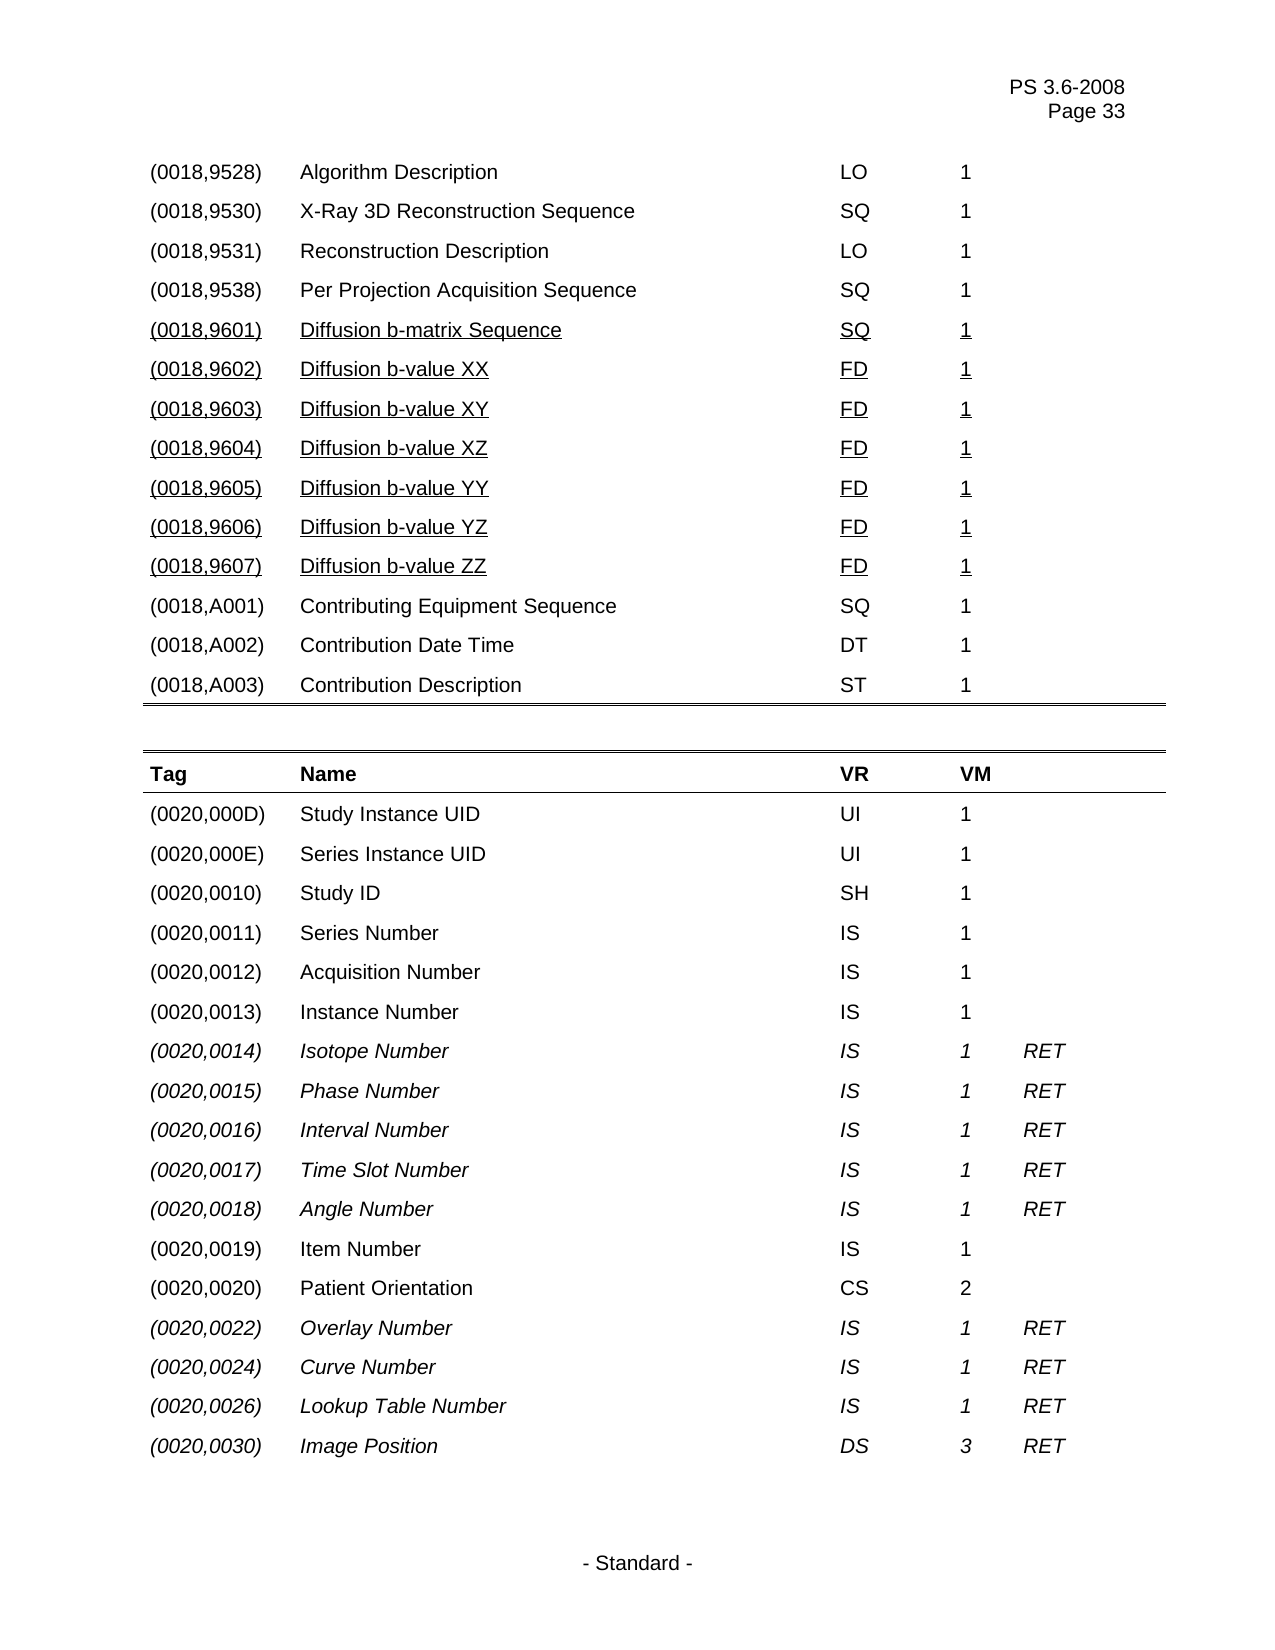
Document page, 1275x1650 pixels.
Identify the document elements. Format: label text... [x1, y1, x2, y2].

table_cell 1 [953, 951, 1016, 990]
table_cell CS [833, 1266, 953, 1306]
table_cell (0020,0020) [143, 1266, 293, 1306]
table_cell Phase Number [293, 1069, 833, 1108]
table_cell [1016, 269, 1166, 308]
table_cell (0018,9601) [143, 308, 293, 347]
table_cell 1 [953, 584, 1016, 624]
table_cell FD [833, 426, 953, 466]
table_cell 1 [953, 1109, 1016, 1148]
table_cell [1016, 911, 1166, 951]
table_cell 1 [953, 1069, 1016, 1108]
table_cell Contribution Description [293, 663, 833, 703]
table_cell 1 [953, 1306, 1016, 1345]
table_cell 1 [953, 663, 1016, 703]
table_cell SQ [833, 190, 953, 229]
table_cell [1016, 872, 1166, 911]
table_cell [1016, 832, 1166, 872]
table_cell [1016, 466, 1166, 505]
table_cell [1016, 229, 1166, 268]
table_cell Interval Number [293, 1109, 833, 1148]
table_cell Patient Orientation [293, 1266, 833, 1306]
table_cell (0020,0014) [143, 1030, 293, 1069]
table_cell (0018,A002) [143, 624, 293, 663]
table_cell IS [833, 911, 953, 951]
table_cell DT [833, 624, 953, 663]
table_cell (0018,9530) [143, 190, 293, 229]
table_cell RET [1016, 1148, 1166, 1187]
table_cell Time Slot Number [293, 1148, 833, 1187]
table_cell Diffusion b-value YY [293, 466, 833, 505]
table_cell (0018,9606) [143, 505, 293, 545]
table_cell 1 [953, 793, 1016, 832]
table_cell UI [833, 793, 953, 832]
table_cell IS [833, 951, 953, 990]
table_cell [1016, 951, 1166, 990]
table_cell (0020,0017) [143, 1148, 293, 1187]
table_cell (0018,9531) [143, 229, 293, 268]
table_cell 1 [953, 466, 1016, 505]
table_cell Diffusion b-matrix Sequence [293, 308, 833, 347]
table_cell Diffusion b-value YZ [293, 505, 833, 545]
table_cell [1016, 793, 1166, 832]
table_cell (0018,9602) [143, 348, 293, 387]
table_cell (0020,0018) [143, 1188, 293, 1227]
table_cell Diffusion b-value XZ [293, 426, 833, 466]
table_cell IS [833, 1385, 953, 1424]
table_cell SQ [833, 308, 953, 347]
table_header Name [293, 753, 833, 792]
table_cell Algorithm Description [293, 150, 833, 189]
table_cell SH [833, 872, 953, 911]
table_cell RET [1016, 1188, 1166, 1227]
table_cell Series Number [293, 911, 833, 951]
table_cell (0020,0019) [143, 1227, 293, 1266]
table_cell [1016, 663, 1166, 703]
table_cell 1 [953, 190, 1016, 229]
table_cell 1 [953, 1030, 1016, 1069]
table_cell RET [1016, 1306, 1166, 1345]
table_cell (0020,0026) [143, 1385, 293, 1424]
table_cell 1 [953, 229, 1016, 268]
table_cell (0020,0024) [143, 1345, 293, 1385]
table_cell Overlay Number [293, 1306, 833, 1345]
table_cell 1 [953, 545, 1016, 584]
table_cell ST [833, 663, 953, 703]
table_cell Study ID [293, 872, 833, 911]
table_cell IS [833, 990, 953, 1029]
table_cell 1 [953, 150, 1016, 189]
table_cell 1 [953, 1227, 1016, 1266]
table_cell (0018,9605) [143, 466, 293, 505]
table_cell [1016, 426, 1166, 466]
table_cell IS [833, 1069, 953, 1108]
table_cell Series Instance UID [293, 832, 833, 872]
table_cell (0020,0030) [143, 1424, 293, 1464]
table_cell 1 [953, 1345, 1016, 1385]
table_cell 1 [953, 832, 1016, 872]
table_cell [1016, 1266, 1166, 1306]
table_cell 3 [953, 1424, 1016, 1464]
table_header [1016, 753, 1166, 792]
table_cell UI [833, 832, 953, 872]
table_cell IS [833, 1345, 953, 1385]
table_cell 1 [953, 505, 1016, 545]
table_cell [1016, 308, 1166, 347]
table_cell (0018,9528) [143, 150, 293, 189]
table_cell 1 [953, 990, 1016, 1029]
table_cell RET [1016, 1030, 1166, 1069]
table_cell Lookup Table Number [293, 1385, 833, 1424]
table_cell [1016, 545, 1166, 584]
table_cell Acquisition Number [293, 951, 833, 990]
table_cell X-Ray 3D Reconstruction Sequence [293, 190, 833, 229]
table_cell [1016, 150, 1166, 189]
table_cell [1016, 505, 1166, 545]
table_cell FD [833, 348, 953, 387]
table_cell (0020,0015) [143, 1069, 293, 1108]
table_cell LO [833, 150, 953, 189]
table_cell [1016, 624, 1166, 663]
table_cell 1 [953, 308, 1016, 347]
table_cell [1016, 190, 1166, 229]
table_cell (0020,0022) [143, 1306, 293, 1345]
table_cell Contribution Date Time [293, 624, 833, 663]
table_cell [1016, 348, 1166, 387]
table_cell FD [833, 505, 953, 545]
table_cell 1 [953, 1385, 1016, 1424]
table_cell IS [833, 1306, 953, 1345]
table_cell 1 [953, 387, 1016, 426]
table_cell (0020,0013) [143, 990, 293, 1029]
table_cell RET [1016, 1069, 1166, 1108]
table_cell 1 [953, 624, 1016, 663]
table_cell SQ [833, 269, 953, 308]
table_cell Contributing Equipment Sequence [293, 584, 833, 624]
table_cell Isotope Number [293, 1030, 833, 1069]
table_cell LO [833, 229, 953, 268]
table_cell (0020,000E) [143, 832, 293, 872]
table_cell Angle Number [293, 1188, 833, 1227]
table_cell SQ [833, 584, 953, 624]
table_cell Item Number [293, 1227, 833, 1266]
table_cell 1 [953, 1188, 1016, 1227]
table_cell (0018,9607) [143, 545, 293, 584]
table_cell Image Position [293, 1424, 833, 1464]
table_cell Study Instance UID [293, 793, 833, 832]
table_cell 2 [953, 1266, 1016, 1306]
table_cell (0018,A003) [143, 663, 293, 703]
table_cell [1016, 584, 1166, 624]
table_cell Instance Number [293, 990, 833, 1029]
table_cell RET [1016, 1109, 1166, 1148]
table_cell 1 [953, 911, 1016, 951]
table_cell [1016, 990, 1166, 1029]
table_cell (0020,000D) [143, 793, 293, 832]
table_cell 1 [953, 426, 1016, 466]
table_cell (0020,0011) [143, 911, 293, 951]
table_cell Per Projection Acquisition Sequence [293, 269, 833, 308]
table_cell IS [833, 1227, 953, 1266]
table_cell Diffusion b-value XY [293, 387, 833, 426]
table_header Tag [143, 753, 293, 792]
table_cell IS [833, 1188, 953, 1227]
table_cell (0018,9603) [143, 387, 293, 426]
table_cell IS [833, 1109, 953, 1148]
table_cell 1 [953, 1148, 1016, 1187]
table_cell [1016, 1227, 1166, 1266]
table_header VR [833, 753, 953, 792]
table_cell RET [1016, 1385, 1166, 1424]
table_cell (0018,A001) [143, 584, 293, 624]
table_cell Reconstruction Description [293, 229, 833, 268]
table_cell (0020,0010) [143, 872, 293, 911]
table_cell [1016, 387, 1166, 426]
table_cell Diffusion b-value XX [293, 348, 833, 387]
table_cell DS [833, 1424, 953, 1464]
table_cell IS [833, 1148, 953, 1187]
table_cell (0020,0012) [143, 951, 293, 990]
table_cell (0018,9604) [143, 426, 293, 466]
table_cell IS [833, 1030, 953, 1069]
table_cell (0018,9538) [143, 269, 293, 308]
table_cell Curve Number [293, 1345, 833, 1385]
table_cell 1 [953, 348, 1016, 387]
table_cell Diffusion b-value ZZ [293, 545, 833, 584]
table_header VM [953, 753, 1016, 792]
table_cell FD [833, 545, 953, 584]
table_cell FD [833, 387, 953, 426]
table_cell RET [1016, 1345, 1166, 1385]
table_cell 1 [953, 872, 1016, 911]
table_cell RET [1016, 1424, 1166, 1464]
table_cell FD [833, 466, 953, 505]
table_cell (0020,0016) [143, 1109, 293, 1148]
table_cell 1 [953, 269, 1016, 308]
